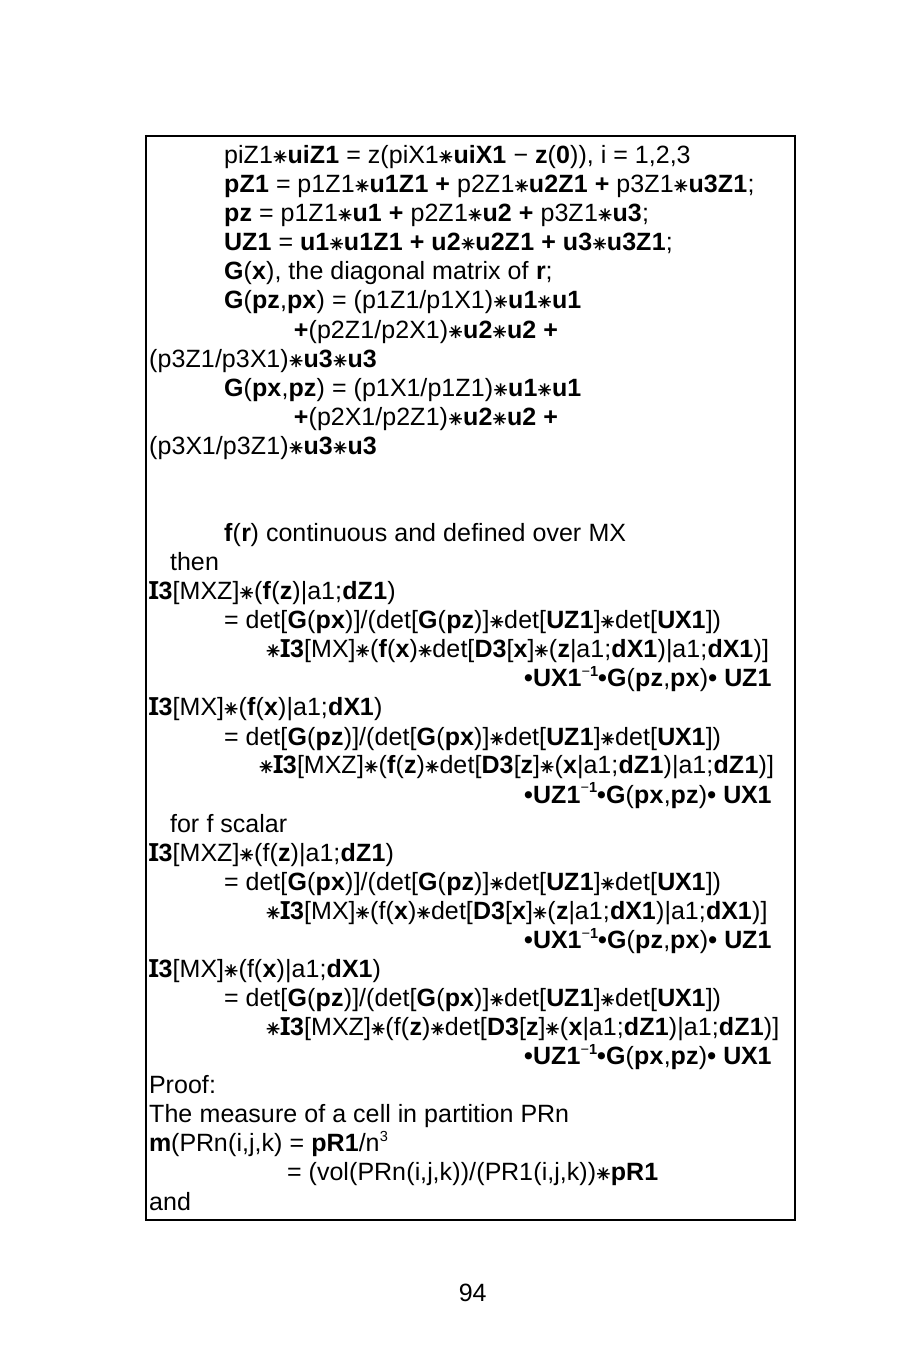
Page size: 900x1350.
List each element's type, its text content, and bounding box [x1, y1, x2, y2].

table_header piZ1⁕uiZ1 = z(piX1⁕uiX1 − z(0)), i = 1,2,3 pZ1 = p1Z1⁕u1Z1 + p2Z1⁕u2Z1 + p3Z1⁕u3Z1; pz = p1Z1⁕u1 + p2Z1⁕u2 + p3Z1⁕u3; UZ1 = u1⁕u1Z1 + u2⁕u2Z1 + u3⁕u3Z1; G(x), the diagonal matrix of r; G(pz,px) = (p1Z1/p1X1)⁕u1⁕u1 +(p2Z1/p2X1)⁕u2⁕u2 + (p3Z1/p3X1)⁕u3⁕u3 G(px,pz) = (p1X1/p1Z1)⁕u1⁕u1 +(p2X1/p2Z1)⁕u2⁕u2 + (p3X1/p3Z1)⁕u3⁕u3 f(r) continuous and defined over MX then Ɪ3[MXZ]⁕(f(z)|a1;dZ1) = det[G(px)]/(det[G(pz)]⁕det[UZ1]⁕det[UX1]) ⁕Ɪ3[MX]⁕(f(x)⁕det[D3[x]⁕(z|a1;dX1)|a1;dX1)] •UX1−1•G(pz,px)• UZ1 Ɪ3[MX]⁕(f(x)|a1;dX1) = det[G(pz)]/(det[G(px)]⁕det[UZ1]⁕det[UX1]) ⁕Ɪ3[MXZ]⁕(f(z)⁕det[D3[z]⁕(x|a1;dZ1)|a1;dZ1)] •UZ1−1•G(px,pz)• UX1 for f scalar Ɪ3[MXZ]⁕(f(z)|a1;dZ1) = det[G(px)]/(det[G(pz)]⁕det[UZ1]⁕det[UX1]) ⁕Ɪ3[MX]⁕(f(x)⁕det[D3[x]⁕(z|a1;dX1)|a1;dX1)] •UX1−1•G(pz,px)• UZ1 Ɪ3[MX]⁕(f(x)|a1;dX1) = det[G(pz)]/(det[G(px)]⁕det[UZ1]⁕det[UX1]) ⁕Ɪ3[MXZ]⁕(f(z)⁕det[D3[z]⁕(x|a1;dZ1)|a1;dZ1)] •UZ1−1•G(px,pz)• UX1 Proof: The measure of a cell in partition PRn m(PRn(i,j,k) = pR1/n3 = (vol(PRn(i,j,k))/(PR1(i,j,k))⁕pR1 and [147, 137, 794, 1218]
